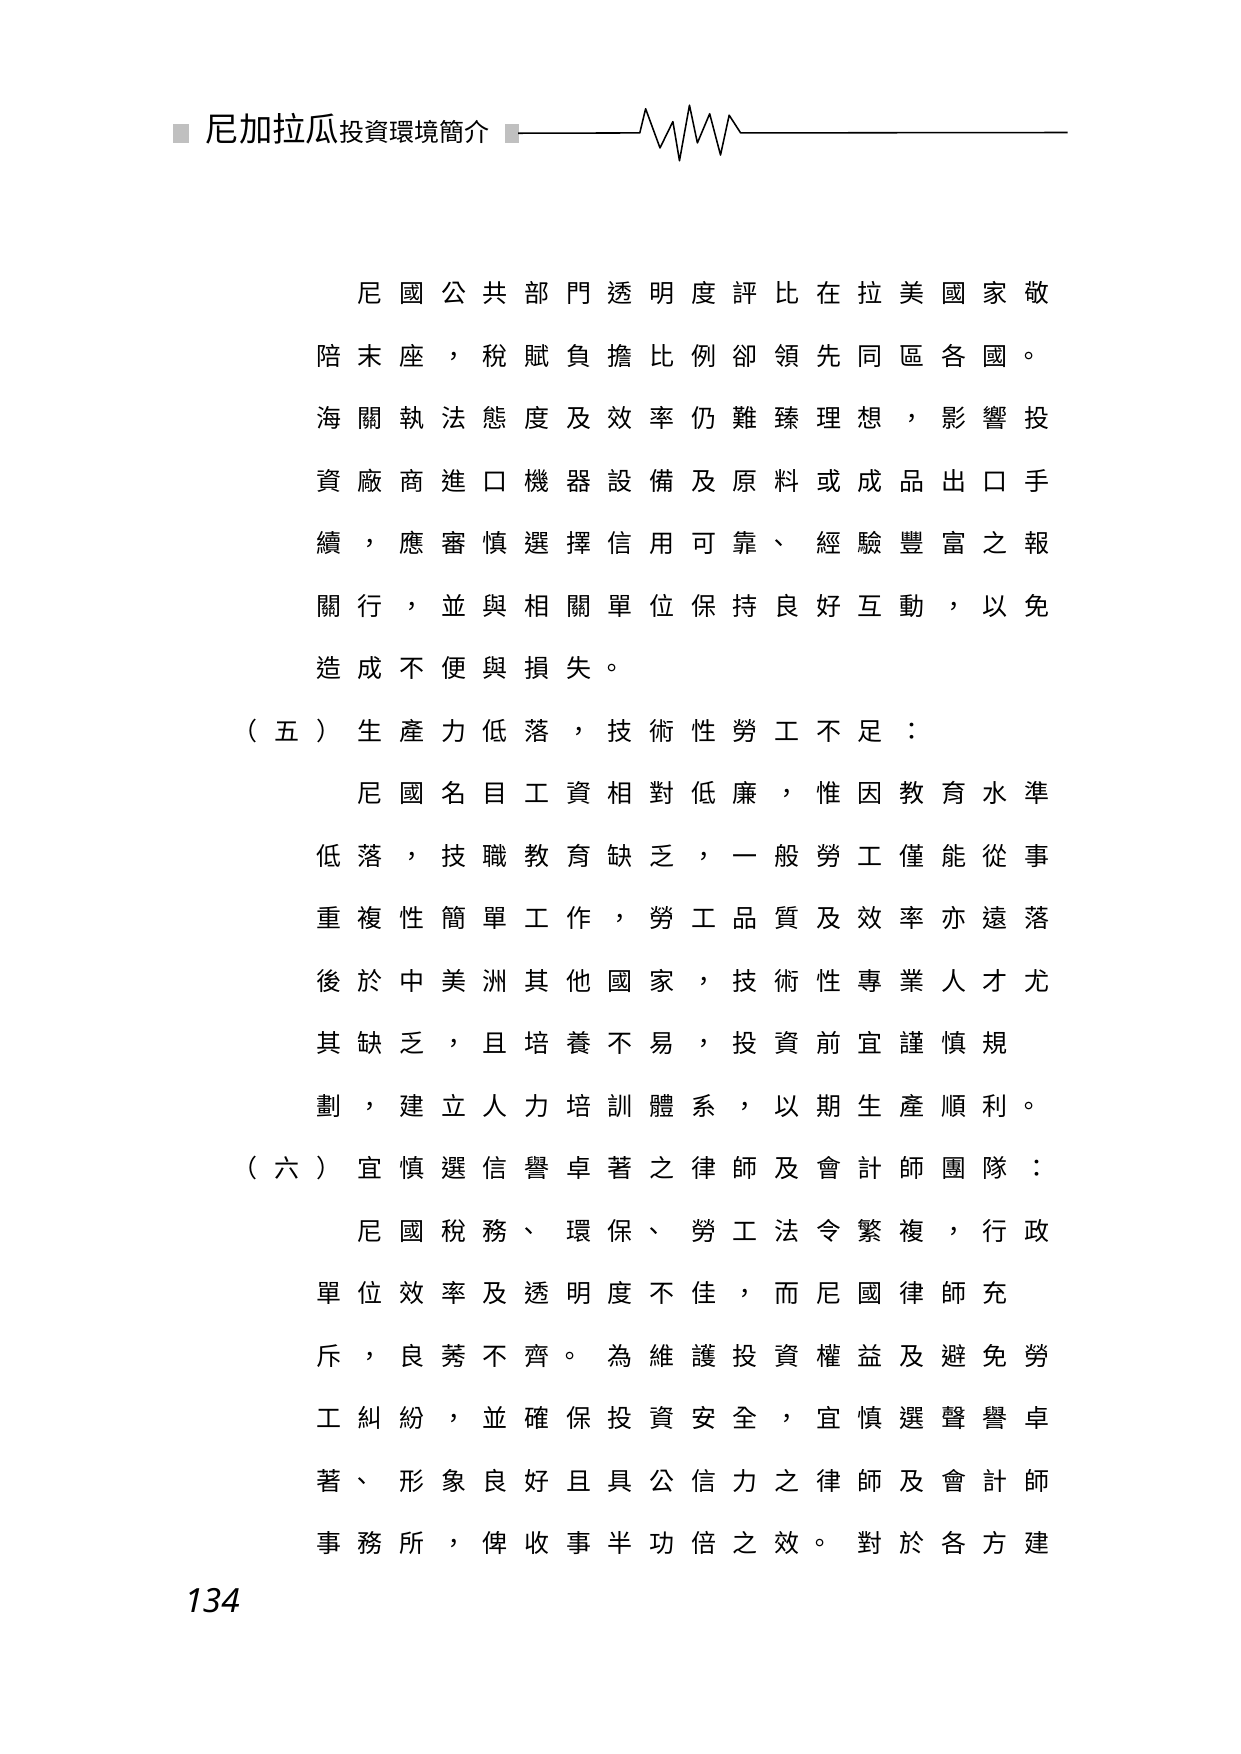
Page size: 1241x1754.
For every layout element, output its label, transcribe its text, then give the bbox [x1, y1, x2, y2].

text （五）生產力低落，技術性勞工不足： [207, 688, 1058, 750]
text 尼國名目工資相對低廉，惟因教育水準低落，技職教育缺乏，一般勞工僅能從事重複性簡單工作，勞工品質及效率亦遠落後於中美洲其他國家，技術性專業人才尤其缺乏，且培養不易，投資前宜謹慎規劃，建立人力培訓體系，以期生產順利。 [281, 750, 1058, 1125]
text （六）宜慎選信譽卓著之律師及會計師團隊： [207, 1125, 1058, 1188]
text 尼國公共部門透明度評比在拉美國家敬陪末座，稅賦負擔比例卻領先同區各國。海關執法態度及效率仍難臻理想，影響投資廠商進口機器設備及原料或成品出口手續，應審慎選擇信用可靠、經驗豐富之報關行，並與相關單位保持良好互動，以免造成不便與損失。 [281, 250, 1058, 688]
text 尼國稅務、環保、勞工法令繁複，行政單位效率及透明度不佳，而尼國律師充斥，良莠不齊。為維護投資權益及避免勞工糾紛，並確保投資安全，宜慎選聲譽卓著、形象良好且具公信力之律師及會計師事務所，俾收事半功倍之效。對於各方建 [281, 1188, 1058, 1563]
